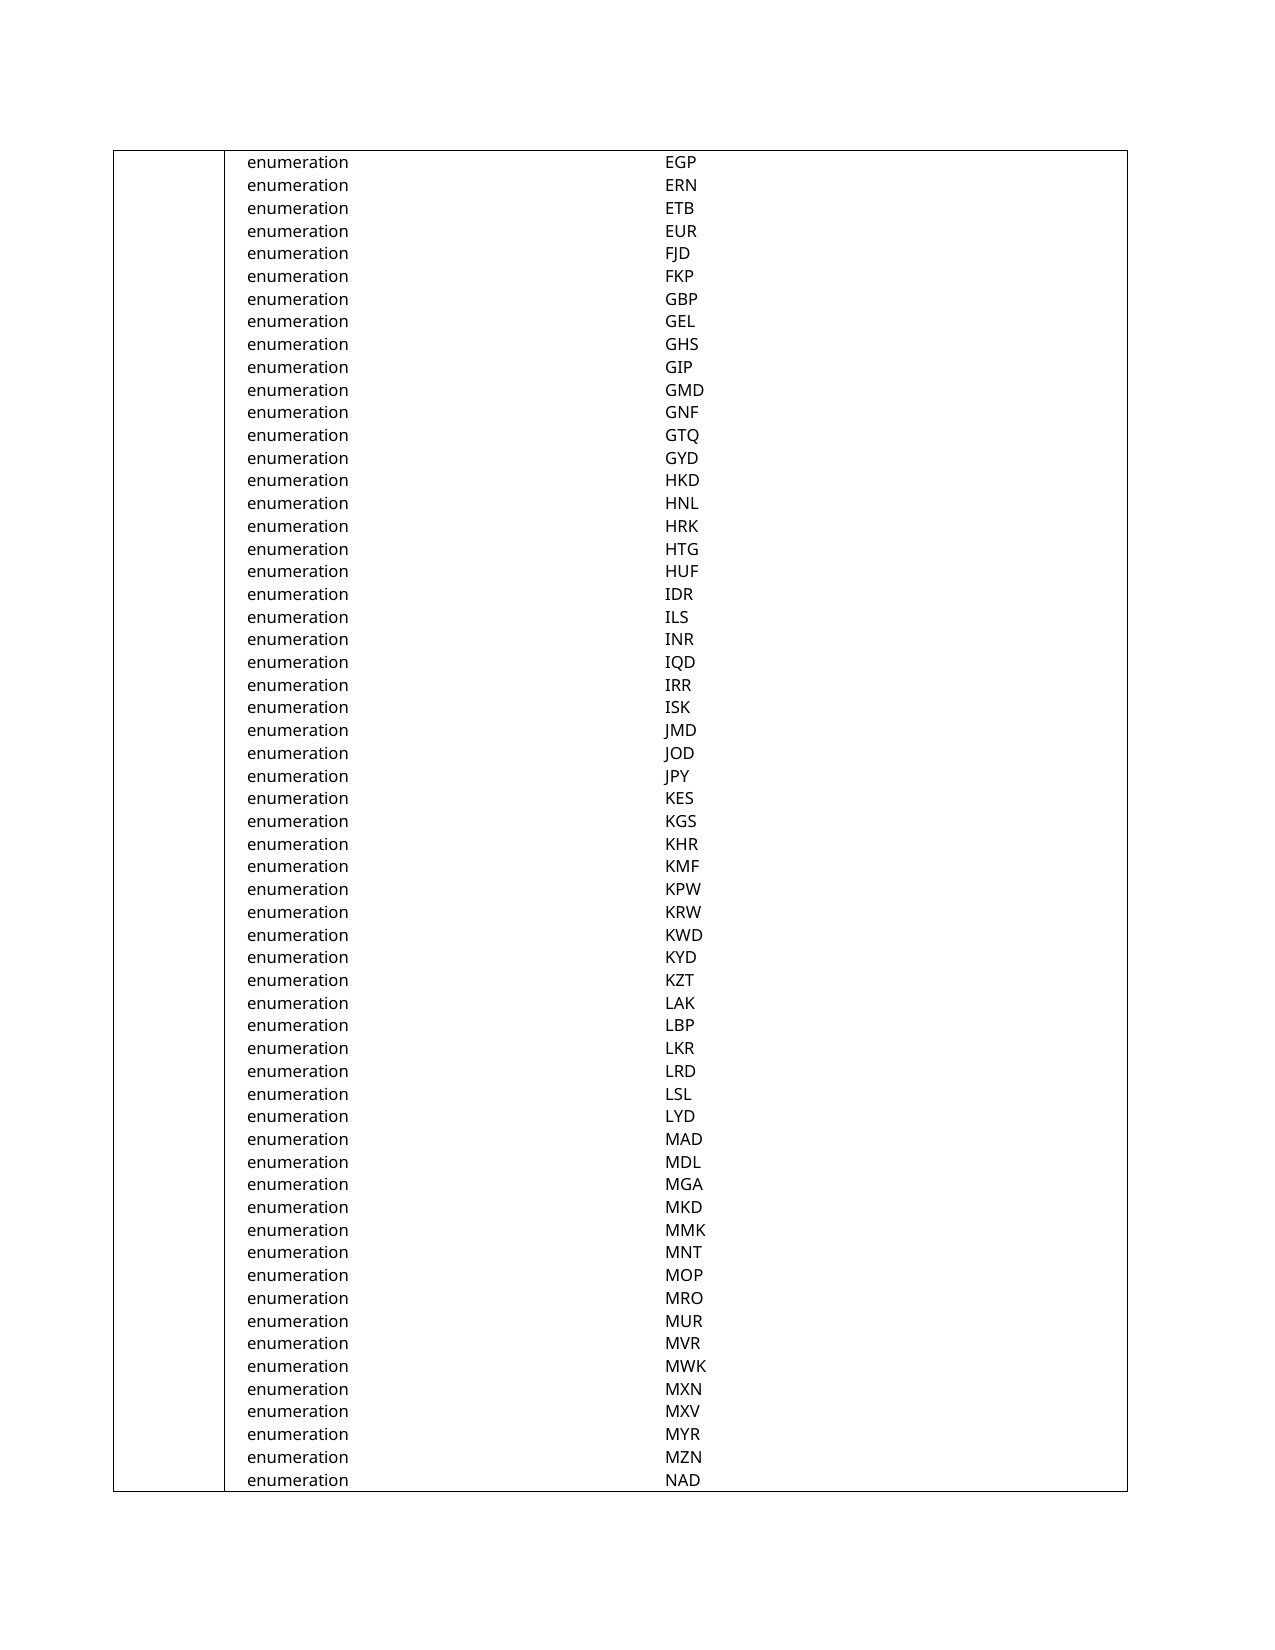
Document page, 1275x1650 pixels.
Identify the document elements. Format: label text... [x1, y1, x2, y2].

table_cell KWD [654, 923, 957, 946]
table_cell enumeration [236, 1377, 654, 1400]
table_cell MMK [654, 1218, 957, 1241]
table_cell [957, 741, 1127, 764]
table_cell enumeration [236, 605, 654, 628]
table_cell enumeration [236, 196, 654, 219]
table_cell enumeration [236, 764, 654, 787]
table_cell [957, 1377, 1127, 1400]
table_cell enumeration [236, 1355, 654, 1377]
table_cell enumeration [236, 1445, 654, 1468]
table_cell [957, 151, 1127, 174]
table_cell enumeration [236, 446, 654, 469]
table_cell [957, 719, 1127, 741]
table_cell KES [654, 787, 957, 809]
table_cell MXV [654, 1400, 957, 1423]
table_cell enumeration [236, 946, 654, 968]
table_cell enumeration [236, 900, 654, 923]
table_cell enumeration [236, 401, 654, 423]
table_cell enumeration [236, 1082, 654, 1105]
table_cell [957, 1059, 1127, 1082]
table_cell [957, 265, 1127, 287]
table_cell [957, 196, 1127, 219]
table_cell [957, 333, 1127, 355]
table_cell [957, 1196, 1127, 1218]
table_cell [957, 219, 1127, 242]
table_cell LKR [654, 1037, 957, 1059]
table_cell IDR [654, 583, 957, 605]
table_cell [957, 1423, 1127, 1445]
table_cell [957, 628, 1127, 651]
table_cell MKD [654, 1196, 957, 1218]
table_cell enumeration [236, 1128, 654, 1150]
table_cell enumeration [236, 378, 654, 401]
table_cell [957, 446, 1127, 469]
table_cell MYR [654, 1423, 957, 1445]
table_cell [957, 401, 1127, 423]
table_cell [957, 174, 1127, 196]
table_cell [957, 1173, 1127, 1196]
table_cell NAD [654, 1468, 957, 1491]
table_cell MRO [654, 1286, 957, 1309]
table_cell [957, 378, 1127, 401]
table_cell [957, 878, 1127, 900]
table_cell [957, 605, 1127, 628]
table_cell [957, 946, 1127, 968]
table_cell enumeration [236, 969, 654, 991]
table_cell enumeration [236, 514, 654, 537]
table_cell enumeration [236, 741, 654, 764]
table_cell [957, 514, 1127, 537]
table_cell GHS [654, 333, 957, 355]
table_cell LYD [654, 1105, 957, 1127]
table_cell enumeration [236, 287, 654, 310]
table_cell enumeration [236, 242, 654, 264]
table_cell enumeration [236, 310, 654, 333]
table_cell enumeration [236, 1264, 654, 1286]
table_cell ILS [654, 605, 957, 628]
table_cell ERN [654, 174, 957, 196]
table_cell IQD [654, 651, 957, 673]
table_cell enumeration [236, 469, 654, 492]
table_cell enumeration [236, 651, 654, 673]
table_cell [957, 1150, 1127, 1173]
table_cell [957, 583, 1127, 605]
table_cell FKP [654, 265, 957, 287]
table_cell enumeration [236, 1400, 654, 1423]
table_cell IRR [654, 673, 957, 696]
table_cell enumeration [236, 1218, 654, 1241]
table_cell enumeration [236, 219, 654, 242]
table_cell [957, 1264, 1127, 1286]
table_cell enumeration [236, 424, 654, 446]
table_cell [957, 1105, 1127, 1127]
table_cell enumeration [236, 174, 654, 196]
table_cell MGA [654, 1173, 957, 1196]
table_cell KMF [654, 855, 957, 878]
table_cell FJD [654, 242, 957, 264]
table_cell [957, 787, 1127, 809]
table_cell [957, 651, 1127, 673]
table_cell enumeration [236, 1423, 654, 1445]
table_cell MZN [654, 1445, 957, 1468]
table_cell enumeration [236, 1014, 654, 1037]
table_cell KZT [654, 969, 957, 991]
table_cell MXN [654, 1377, 957, 1400]
table_cell [957, 1241, 1127, 1264]
table_cell enumeration [236, 265, 654, 287]
table_cell KPW [654, 878, 957, 900]
table_cell [957, 355, 1127, 378]
table_cell [957, 1468, 1127, 1491]
table_cell enumeration [236, 1309, 654, 1332]
table_cell enumeration [236, 991, 654, 1014]
table_cell enumeration [236, 1105, 654, 1127]
table_cell enumeration [236, 696, 654, 719]
table_cell GMD [654, 378, 957, 401]
table_cell [114, 151, 224, 1491]
table_cell [957, 1037, 1127, 1059]
table_cell [225, 151, 1127, 1491]
table_cell [957, 832, 1127, 855]
table_cell HKD [654, 469, 957, 492]
table_cell [957, 287, 1127, 310]
table_cell GNF [654, 401, 957, 423]
table_cell enumeration [236, 787, 654, 809]
table_cell enumeration [236, 1196, 654, 1218]
table_cell enumeration [236, 151, 654, 174]
table_cell MWK [654, 1355, 957, 1377]
table_cell enumeration [236, 1332, 654, 1354]
table_cell ETB [654, 196, 957, 219]
table_cell [957, 969, 1127, 991]
table_cell INR [654, 628, 957, 651]
table_cell [957, 560, 1127, 582]
table_cell HTG [654, 537, 957, 560]
table_cell enumeration [236, 1173, 654, 1196]
table_cell KHR [654, 832, 957, 855]
table_cell [957, 1082, 1127, 1105]
table_cell LSL [654, 1082, 957, 1105]
table_cell [957, 900, 1127, 923]
table_cell enumeration [236, 1286, 654, 1309]
table_cell [957, 1014, 1127, 1037]
table_cell MAD [654, 1128, 957, 1150]
table_cell [957, 492, 1127, 514]
table_cell enumeration [236, 673, 654, 696]
table_cell EGP [654, 151, 957, 174]
table_cell MNT [654, 1241, 957, 1264]
table_cell [957, 310, 1127, 333]
table_cell GIP [654, 355, 957, 378]
table_cell EUR [654, 219, 957, 242]
table_cell MDL [654, 1150, 957, 1173]
table_cell [957, 673, 1127, 696]
table_cell [957, 855, 1127, 878]
table_cell enumeration [236, 492, 654, 514]
table_cell enumeration [236, 560, 654, 582]
table_cell enumeration [236, 628, 654, 651]
table_cell GBP [654, 287, 957, 310]
table_cell [957, 537, 1127, 560]
table_cell HNL [654, 492, 957, 514]
table_cell enumeration [236, 333, 654, 355]
table_cell [957, 1400, 1127, 1423]
table_cell enumeration [236, 1150, 654, 1173]
table_cell KYD [654, 946, 957, 968]
table_cell KGS [654, 810, 957, 832]
table_cell HUF [654, 560, 957, 582]
table_cell [957, 1128, 1127, 1150]
table_cell enumeration [236, 1037, 654, 1059]
table_cell [957, 696, 1127, 719]
table_cell enumeration [236, 1241, 654, 1264]
table_cell [957, 424, 1127, 446]
table_cell LAK [654, 991, 957, 1014]
table_cell enumeration [236, 923, 654, 946]
table_cell GTQ [654, 424, 957, 446]
table_cell GYD [654, 446, 957, 469]
table_cell ISK [654, 696, 957, 719]
table_cell enumeration [236, 1468, 654, 1491]
table_cell [957, 1332, 1127, 1354]
table_cell LRD [654, 1059, 957, 1082]
table_cell [957, 1355, 1127, 1377]
table_cell [957, 991, 1127, 1014]
table_cell enumeration [236, 855, 654, 878]
table_cell MVR [654, 1332, 957, 1354]
table_cell enumeration [236, 1059, 654, 1082]
table_cell GEL [654, 310, 957, 333]
table_cell enumeration [236, 832, 654, 855]
table_cell [957, 1286, 1127, 1309]
table_cell enumeration [236, 719, 654, 741]
table_cell MUR [654, 1309, 957, 1332]
table_cell LBP [654, 1014, 957, 1037]
table_cell [957, 1218, 1127, 1241]
table_cell enumeration [236, 878, 654, 900]
table_cell [957, 923, 1127, 946]
table_cell JPY [654, 764, 957, 787]
table_cell [957, 1445, 1127, 1468]
table_cell MOP [654, 1264, 957, 1286]
table_cell enumeration [236, 583, 654, 605]
table_cell [957, 764, 1127, 787]
table_cell [957, 242, 1127, 264]
table_cell enumeration [236, 355, 654, 378]
table_cell enumeration [236, 810, 654, 832]
table_cell [957, 810, 1127, 832]
table_cell HRK [654, 514, 957, 537]
table_cell KRW [654, 900, 957, 923]
table_cell enumeration [236, 537, 654, 560]
table_cell [957, 469, 1127, 492]
table_cell JOD [654, 741, 957, 764]
table_cell [957, 1309, 1127, 1332]
table_cell JMD [654, 719, 957, 741]
